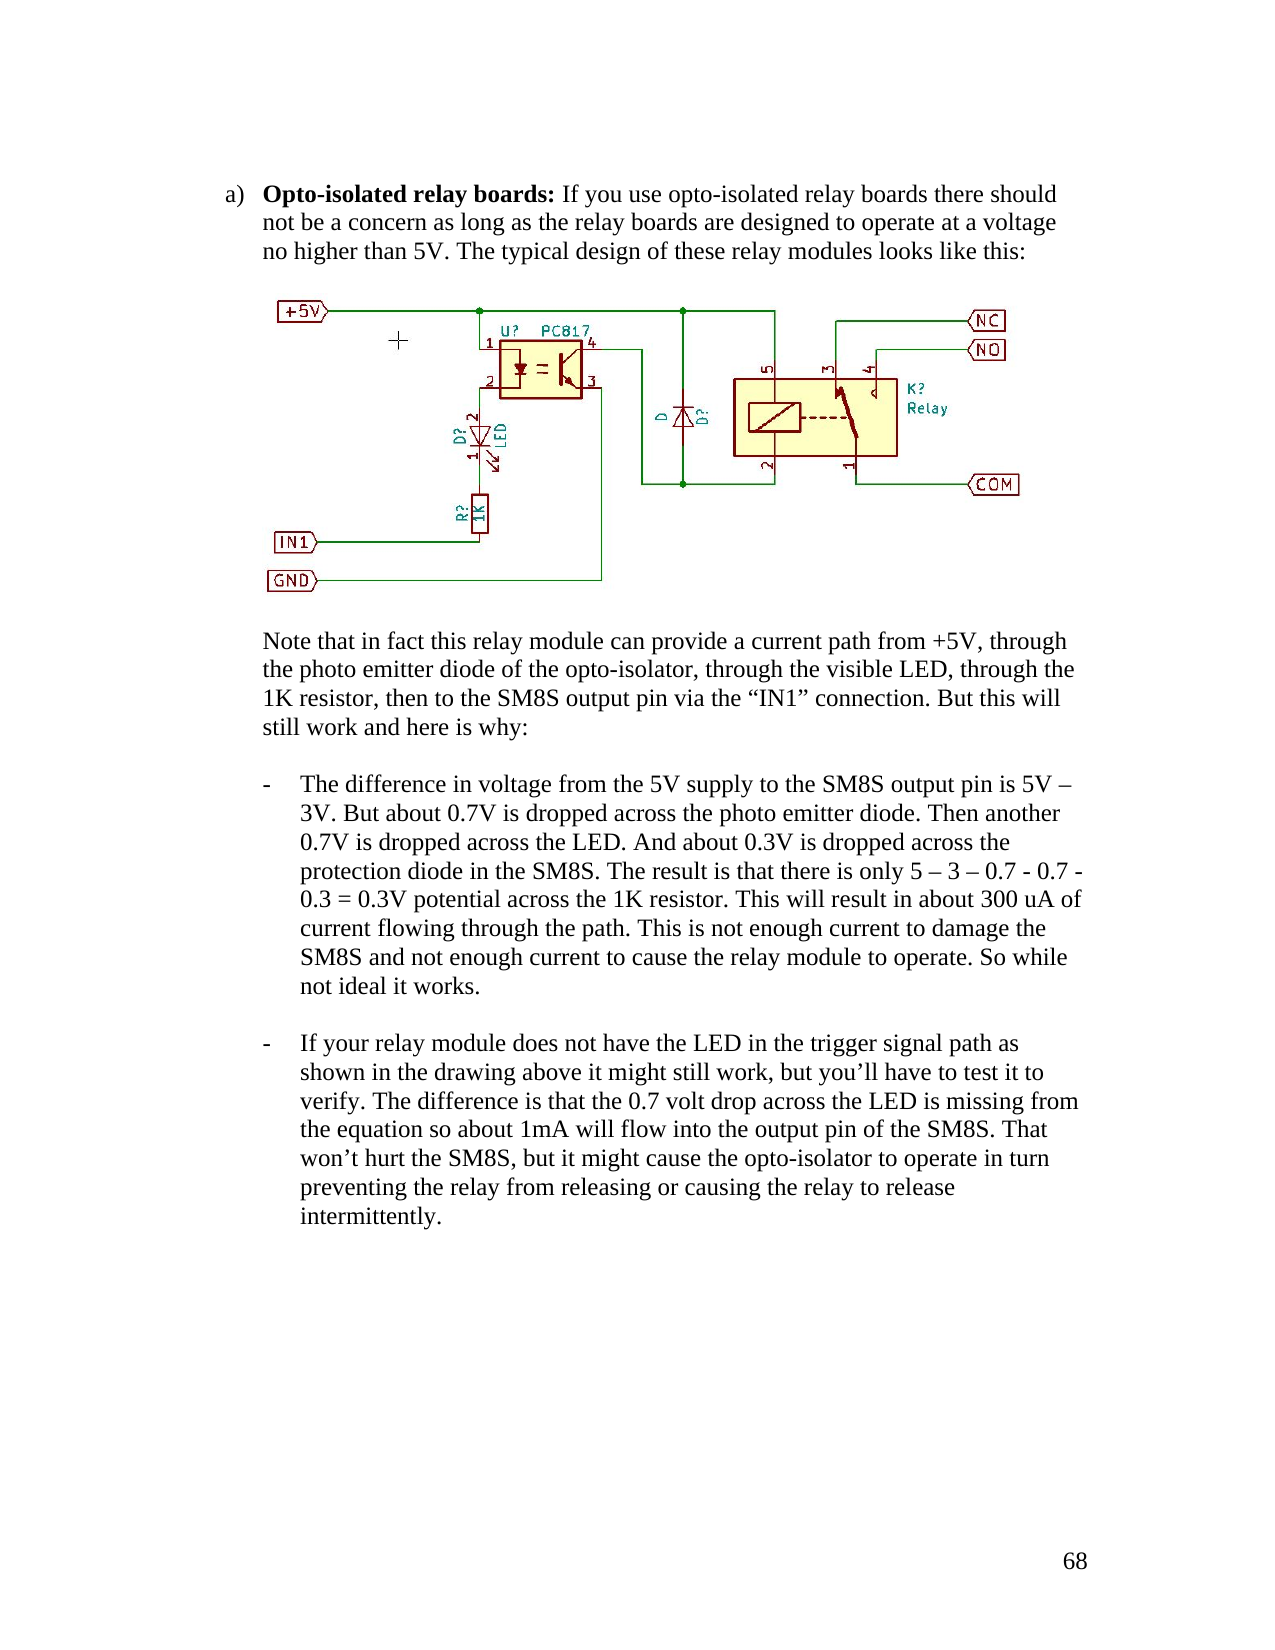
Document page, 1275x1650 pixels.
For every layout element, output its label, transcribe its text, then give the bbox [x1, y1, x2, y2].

text Note that in fact this relay module can provide a current path from +5V, through the photo emitter diode of the opto-isolator, through the visible LED, through the 1K resistor, then to the SM8S output pin via the “IN1” connection. But this will still work and here is why: [262, 626, 1087, 741]
list The difference in voltage from the 5V supply to the SM8S output pin is 5V – 3V. But about 0.7V is dropped across the photo emitter diode. Then another 0.7V is dropped across the LED. And about 0.3V is dropped across the protection diode in the SM8S. The result is that there is only 5 – 3 – 0.7 - 0.7 - 0.3 = 0.3V potential across the 1K resistor. This will result in about 300 uA of current flowing through the path. This is not enough current to damage the SM8S and not enough current to cause the relay module to operate. So while not ideal it works. [262, 769, 1087, 999]
list Opto-isolated relay boards: If you use opto-isolated relay boards there should not be a concern as long as the relay boards are designed to operate at a voltage no higher than 5V. The typical design of these relay modules looks like this: [225, 179, 1087, 265]
list If your relay module does not have the LED in the trigger signal path as shown in the drawing above it might still work, but you’ll have to test it to verify. The difference is that the 0.7 volt drop across the LED is missing from the equation so about 1mA will flow into the output pin of the SM8S. That won’t hurt the SM8S, but it might cause the opto-isolator to operate in turn preventing the relay from releasing or causing the relay to release intermittently. [262, 1028, 1087, 1229]
picture [262, 293, 1024, 597]
